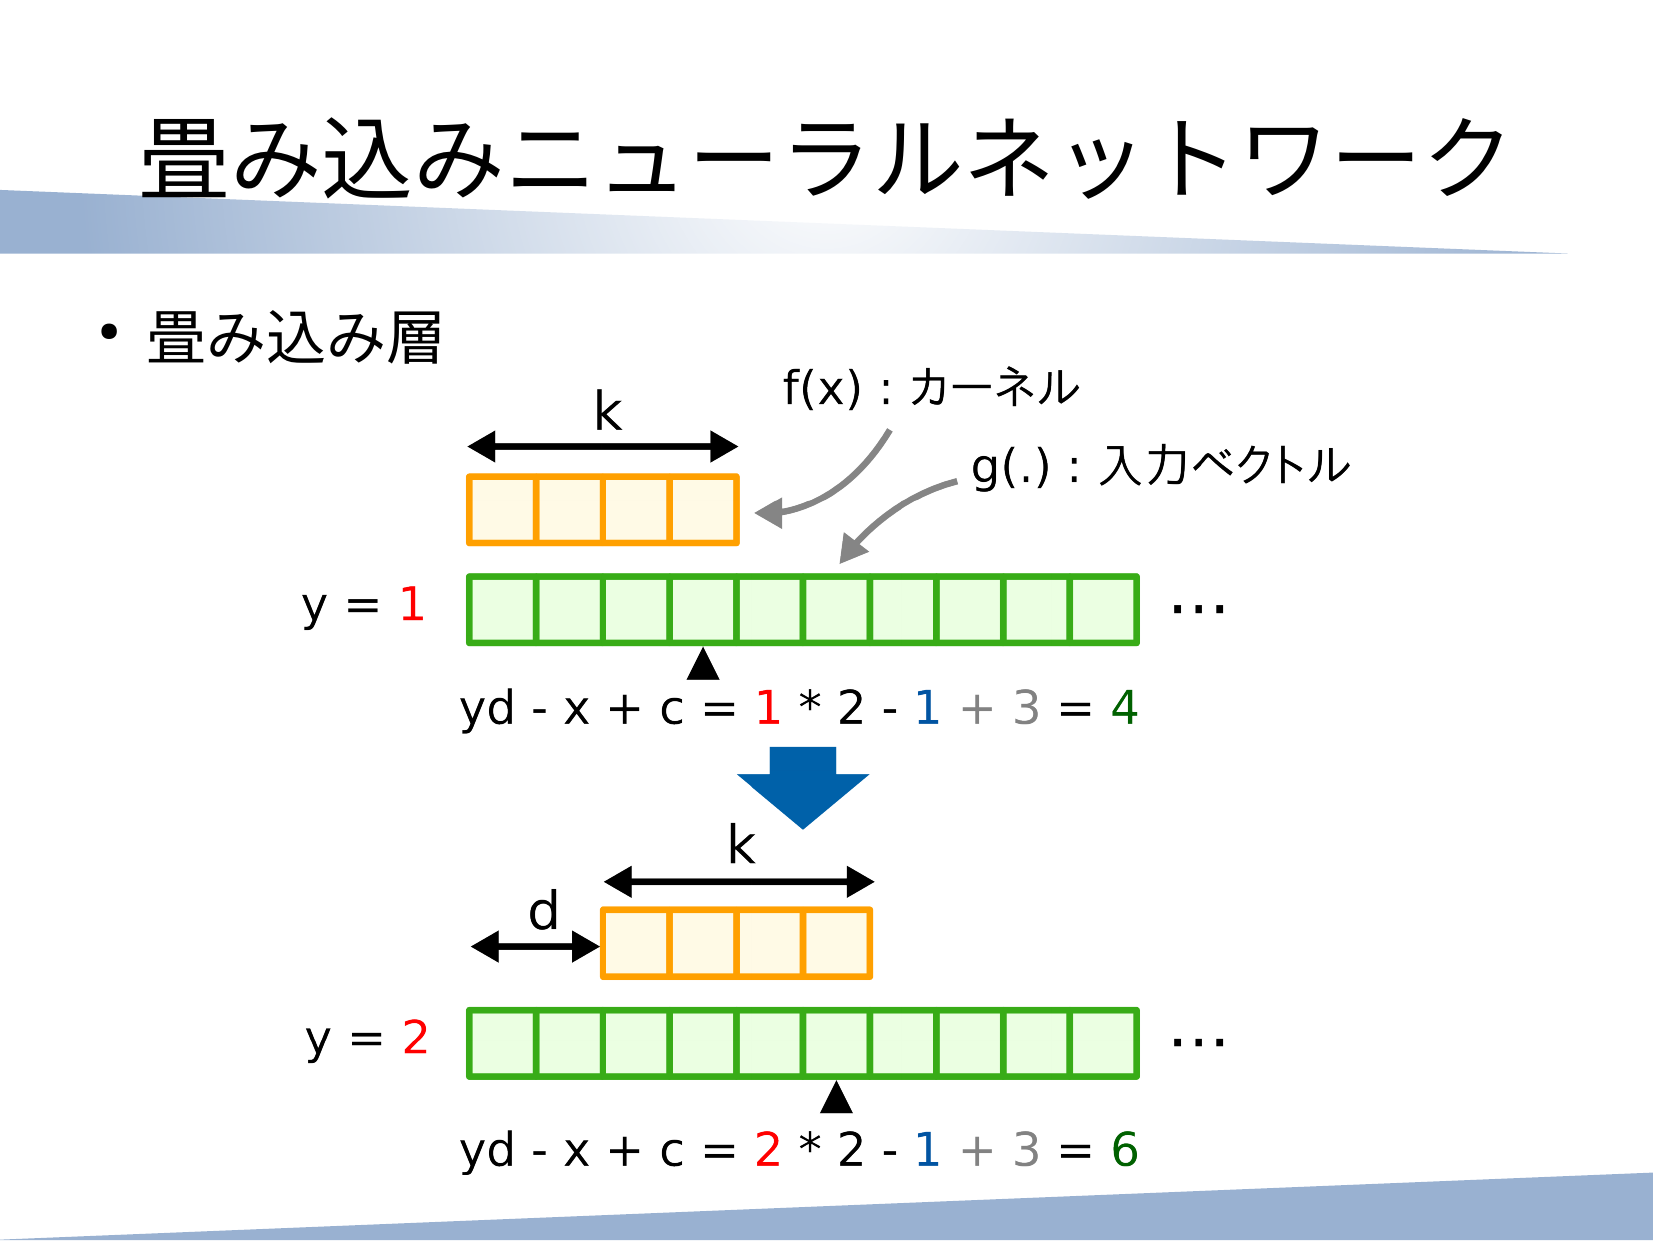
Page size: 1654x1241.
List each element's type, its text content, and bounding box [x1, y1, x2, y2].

picture [302, 366, 1352, 1175]
list 畳み込み層 [82, 290, 1571, 378]
title 畳み込みニューラルネットワーク [82, 49, 1571, 257]
